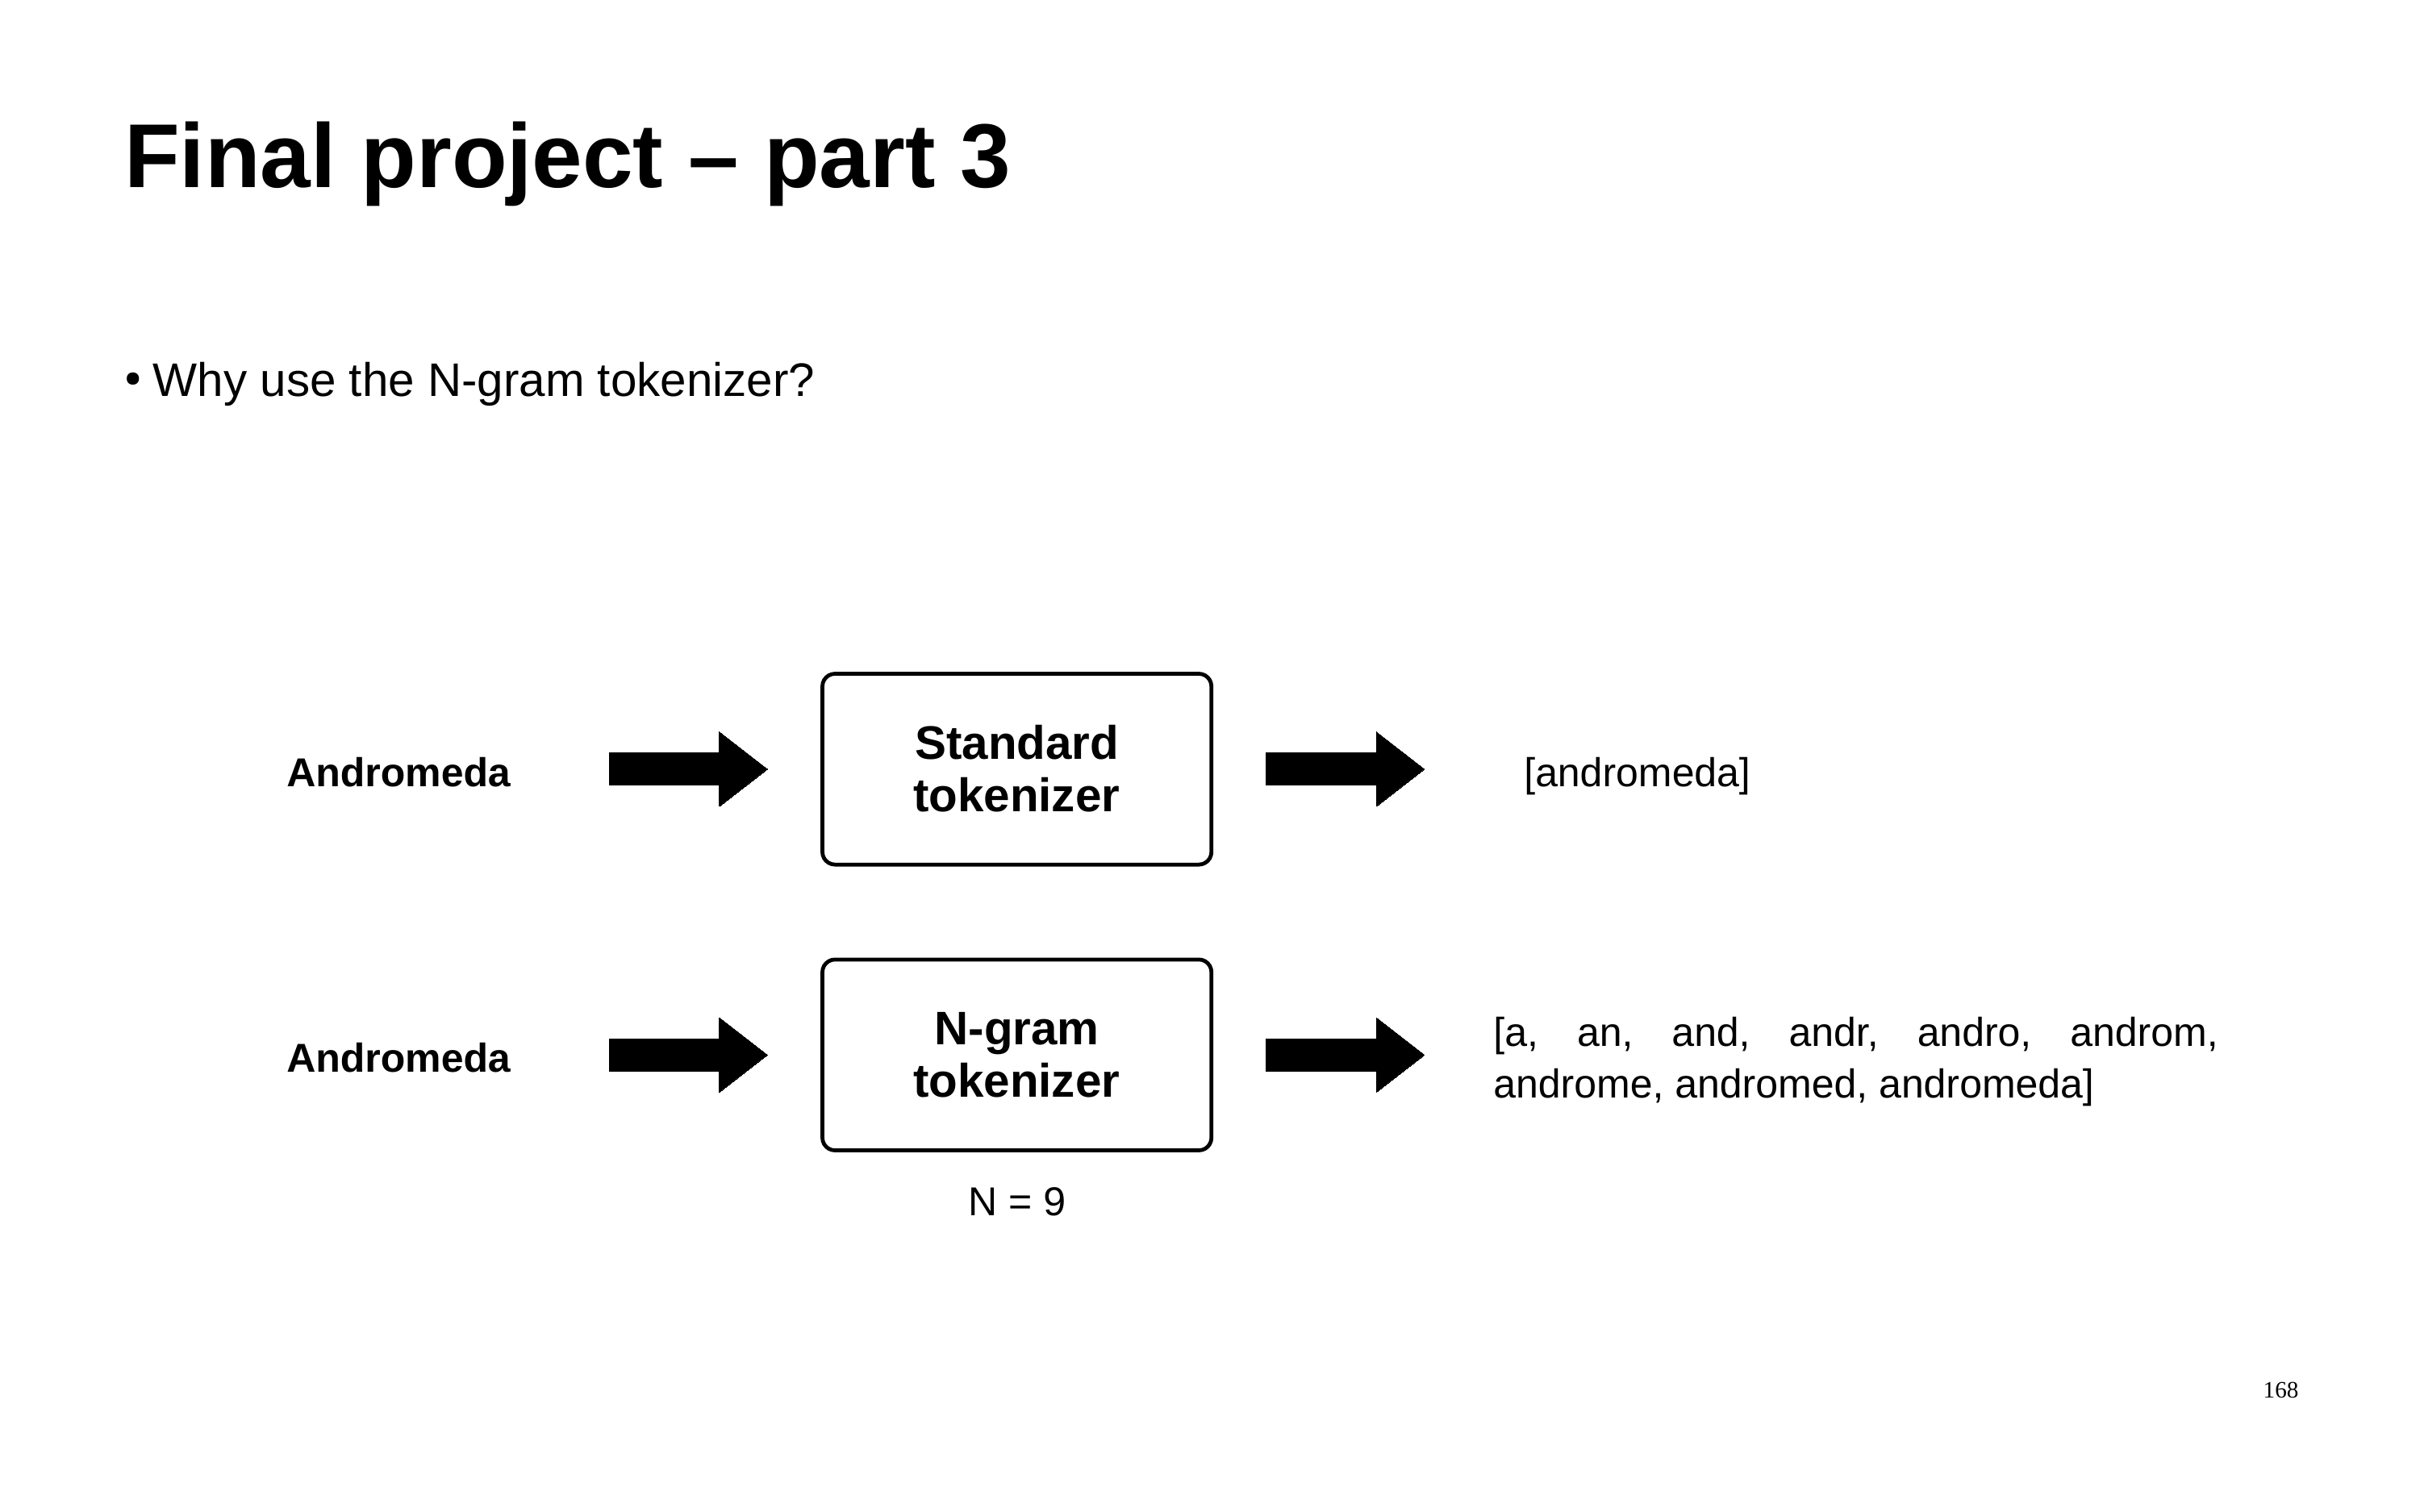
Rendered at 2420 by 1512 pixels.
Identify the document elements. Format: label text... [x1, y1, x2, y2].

text_box Andromeda [243, 1023, 555, 1087]
text_box Final project – part 3 [112, 61, 1049, 251]
text_box [andromeda] [1481, 737, 1793, 802]
text_box N = 9 [861, 1166, 1173, 1231]
text_box [1266, 1018, 1425, 1093]
text_box Standard tokenizer [822, 673, 1212, 865]
text_box Andromeda [243, 737, 555, 802]
text_box N-gram tokenizer [822, 959, 1212, 1151]
text_box [a, an, and, andr, andro, androm, androme, andromed, andromeda] [1481, 997, 2231, 1113]
text_box [1266, 731, 1425, 806]
text_box [609, 731, 768, 806]
text_box [609, 1018, 768, 1093]
text_box Why use the N-gram tokenizer? [112, 322, 1387, 494]
